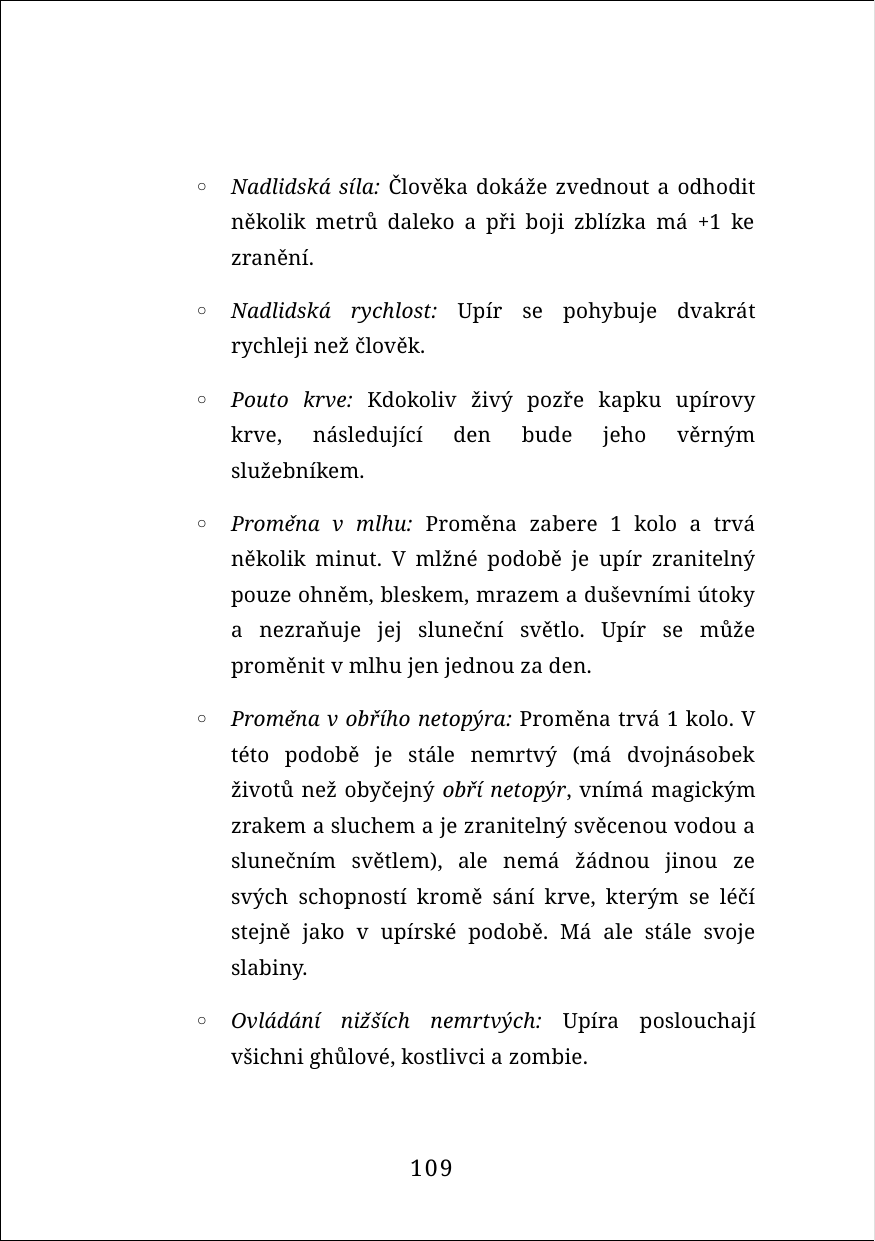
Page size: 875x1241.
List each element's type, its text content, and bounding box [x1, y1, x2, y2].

list Nadlidská rychlost: Upír se pohybuje dvakrát rychleji než člověk. [193, 296, 756, 360]
list Pouto krve: Kdokoliv živý pozře kapku upírovy krve, následující den bude jeho věrným služebníkem. [193, 385, 756, 484]
list Proměna v mlhu: Proměna zabere 1 kolo a trvá několik minut. V mlžné podobě je upír zranitelný pouze ohněm, bleskem, mrazem a duševními útoky a nezraňuje jej sluneční světlo. Upír se může proměnit v mlhu jen jednou za den. [193, 509, 756, 679]
list Proměna v obřího netopýra: Proměna trvá 1 kolo. V této podobě je stále nemrtvý (má dvojnásobek životů než obyčejný obří netopýr, vnímá magickým zrakem a sluchem a je zranitelný svěcenou vodou a slunečním světlem), ale nemá žádnou jinou ze svých schopností kromě sání krve, kterým se léčí stejně jako v upírské podobě. Má ale stále svoje slabiny. [193, 704, 756, 981]
list Nadlidská síla: Člověka dokáže zvednout a odhodit několik metrů daleko a při boji zblízka má +1 ke zranění. [193, 172, 756, 271]
list Ovládání nižších nemrtvých: Upíra poslouchají všichni ghůlové, kostlivci a zombie. [193, 1006, 756, 1070]
